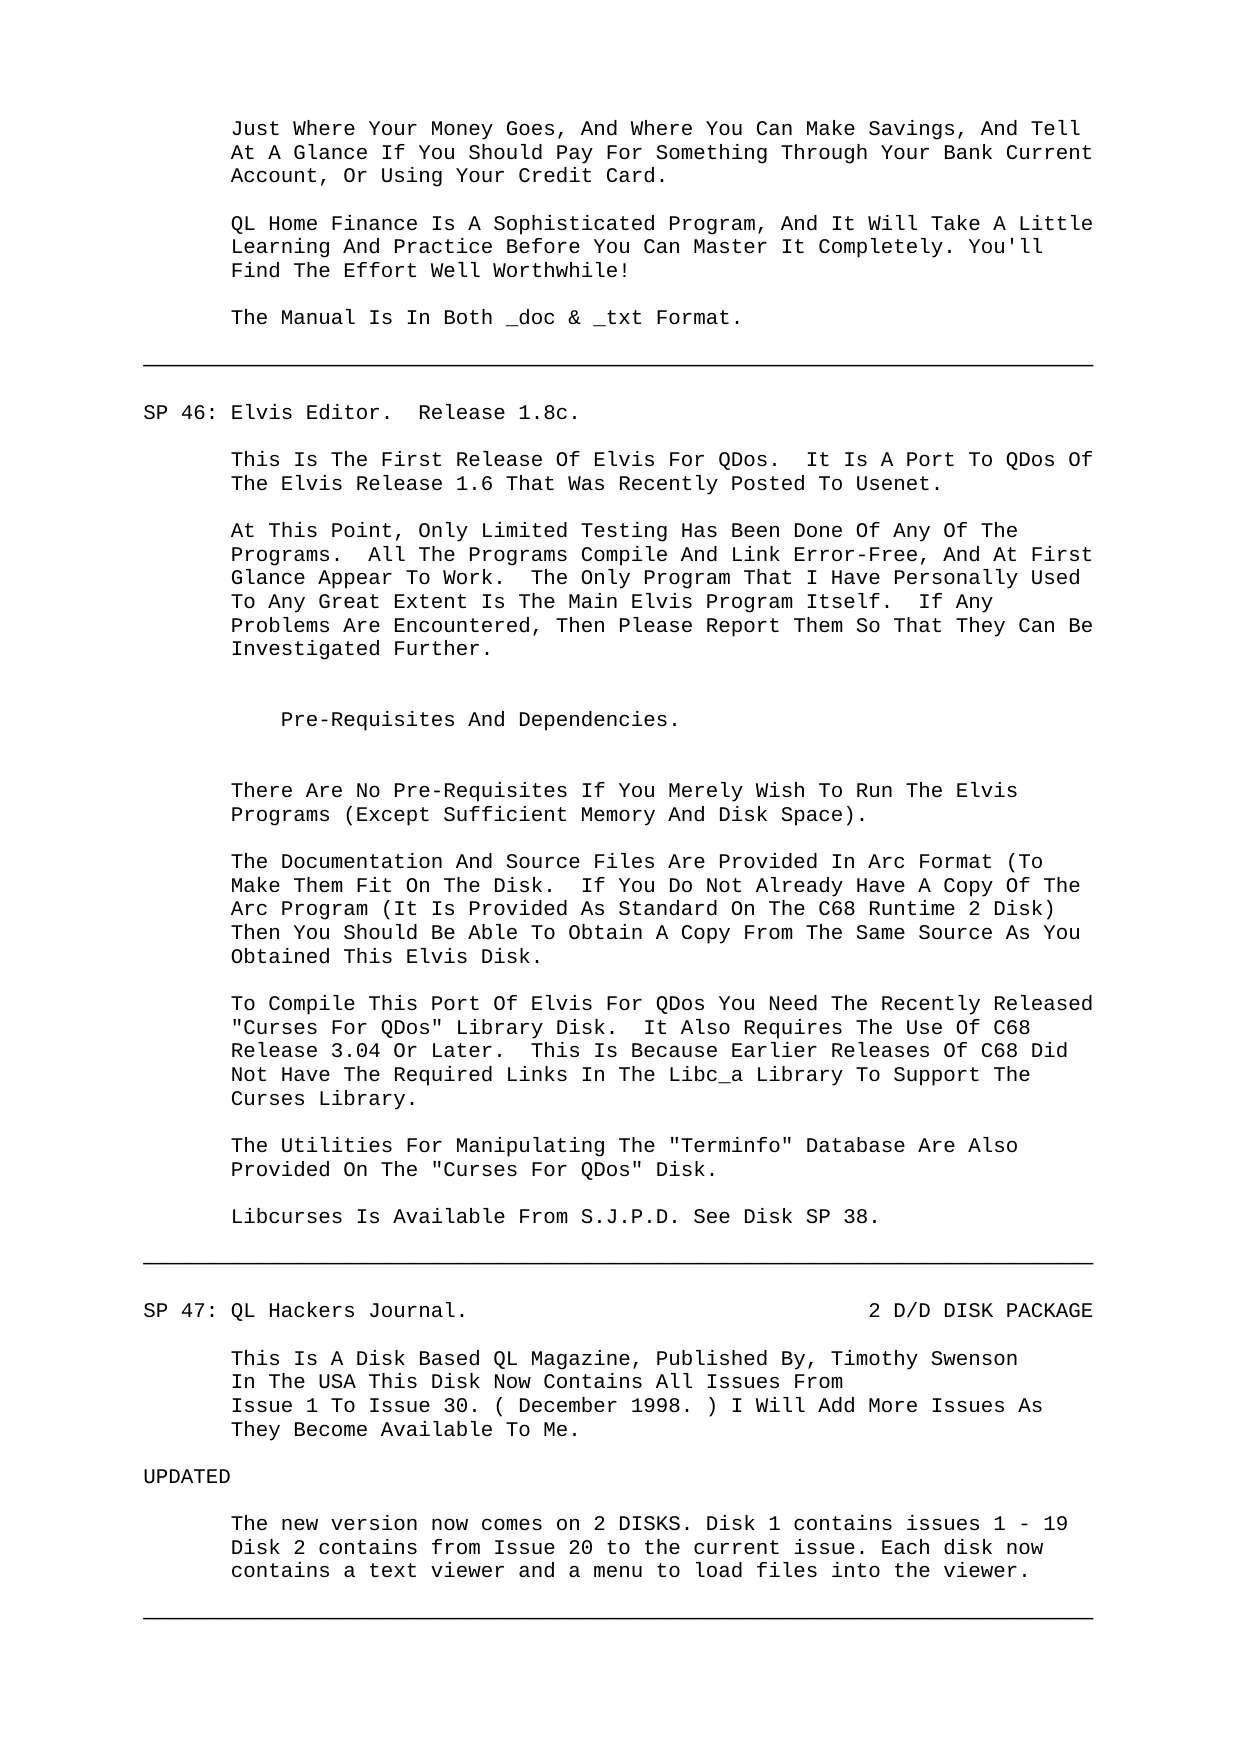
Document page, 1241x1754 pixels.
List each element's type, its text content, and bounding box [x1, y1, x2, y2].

text This Is A Disk Based QL Magazine, Published By, Timothy Swenson [118, 1348, 1122, 1371]
text Investigated Further. [118, 638, 1122, 662]
text Just Where Your Money Goes, And Where You Can Make Savings, And Tell [118, 118, 1122, 142]
text At A Glance If You Should Pay For Something Through Your Bank Current [118, 142, 1122, 165]
text They Become Available To Me. [118, 1419, 1122, 1442]
text contains a text viewer and a menu to load files into the viewer. [118, 1561, 1122, 1584]
text Glance Appear To Work. The Only Program That I Have Personally Used [118, 567, 1122, 591]
text Programs (Except Sufficient Memory And Disk Space). [118, 804, 1122, 827]
text Release 3.04 Or Later. This Is Because Earlier Releases Of C68 Did [118, 1040, 1122, 1064]
text This Is The First Release Of Elvis For QDos. It Is A Port To QDos Of [118, 449, 1122, 473]
text Provided On The "Curses For QDos" Disk. [118, 1158, 1122, 1182]
text Programs. All The Programs Compile And Link Error-Free, And At First [118, 544, 1122, 567]
text Account, Or Using Your Credit Card. [118, 165, 1122, 189]
text UPDATED [118, 1466, 1122, 1489]
text QL Home Finance Is A Sophisticated Program, And It Will Take A Little [118, 213, 1122, 236]
text In The USA This Disk Now Contains All Issues From [118, 1371, 1122, 1395]
text Issue 1 To Issue 30. ( December 1998. ) I Will Add More Issues As [118, 1395, 1122, 1419]
text The Documentation And Source Files Are Provided In Arc Format (To [118, 851, 1122, 875]
text ──────────────────────────────────────────────────────────────────────────── [118, 1253, 1122, 1277]
text At This Point, Only Limited Testing Has Been Done Of Any Of The [118, 520, 1122, 544]
text SP 47: QL Hackers Journal. 2 D/D DISK PACKAGE [118, 1300, 1122, 1324]
text The Elvis Release 1.6 That Was Recently Posted To Usenet. [118, 473, 1122, 496]
text Problems Are Encountered, Then Please Report Them So That They Can Be [118, 615, 1122, 638]
text The new version now comes on 2 DISKS. Disk 1 contains issues 1 - 19 [118, 1513, 1122, 1537]
text Then You Should Be Able To Obtain A Copy From The Same Source As You [118, 922, 1122, 946]
text Obtained This Elvis Disk. [118, 946, 1122, 969]
text Make Them Fit On The Disk. If You Do Not Already Have A Copy Of The [118, 875, 1122, 898]
text Not Have The Required Links In The Libc_a Library To Support The [118, 1064, 1122, 1088]
text Curses Library. [118, 1088, 1122, 1111]
text "Curses For QDos" Library Disk. It Also Requires The Use Of C68 [118, 1017, 1122, 1040]
text SP 46: Elvis Editor. Release 1.8c. [118, 402, 1122, 426]
text The Utilities For Manipulating The "Terminfo" Database Are Also [118, 1135, 1122, 1158]
text To Compile This Port Of Elvis For QDos You Need The Recently Released [118, 993, 1122, 1017]
text Libcurses Is Available From S.J.P.D. See Disk SP 38. [118, 1206, 1122, 1229]
text ──────────────────────────────────────────────────────────────────────────── [118, 1608, 1122, 1631]
text ──────────────────────────────────────────────────────────────────────────── [118, 354, 1122, 378]
text Pre-Requisites And Dependencies. [118, 709, 1122, 733]
text To Any Great Extent Is The Main Elvis Program Itself. If Any [118, 591, 1122, 615]
text The Manual Is In Both _doc & _txt Format. [118, 307, 1122, 331]
text Find The Effort Well Worthwhile! [118, 260, 1122, 284]
text Arc Program (It Is Provided As Standard On The C68 Runtime 2 Disk) [118, 898, 1122, 922]
text There Are No Pre-Requisites If You Merely Wish To Run The Elvis [118, 780, 1122, 804]
text Learning And Practice Before You Can Master It Completely. You'll [118, 236, 1122, 260]
text Disk 2 contains from Issue 20 to the current issue. Each disk now [118, 1537, 1122, 1561]
